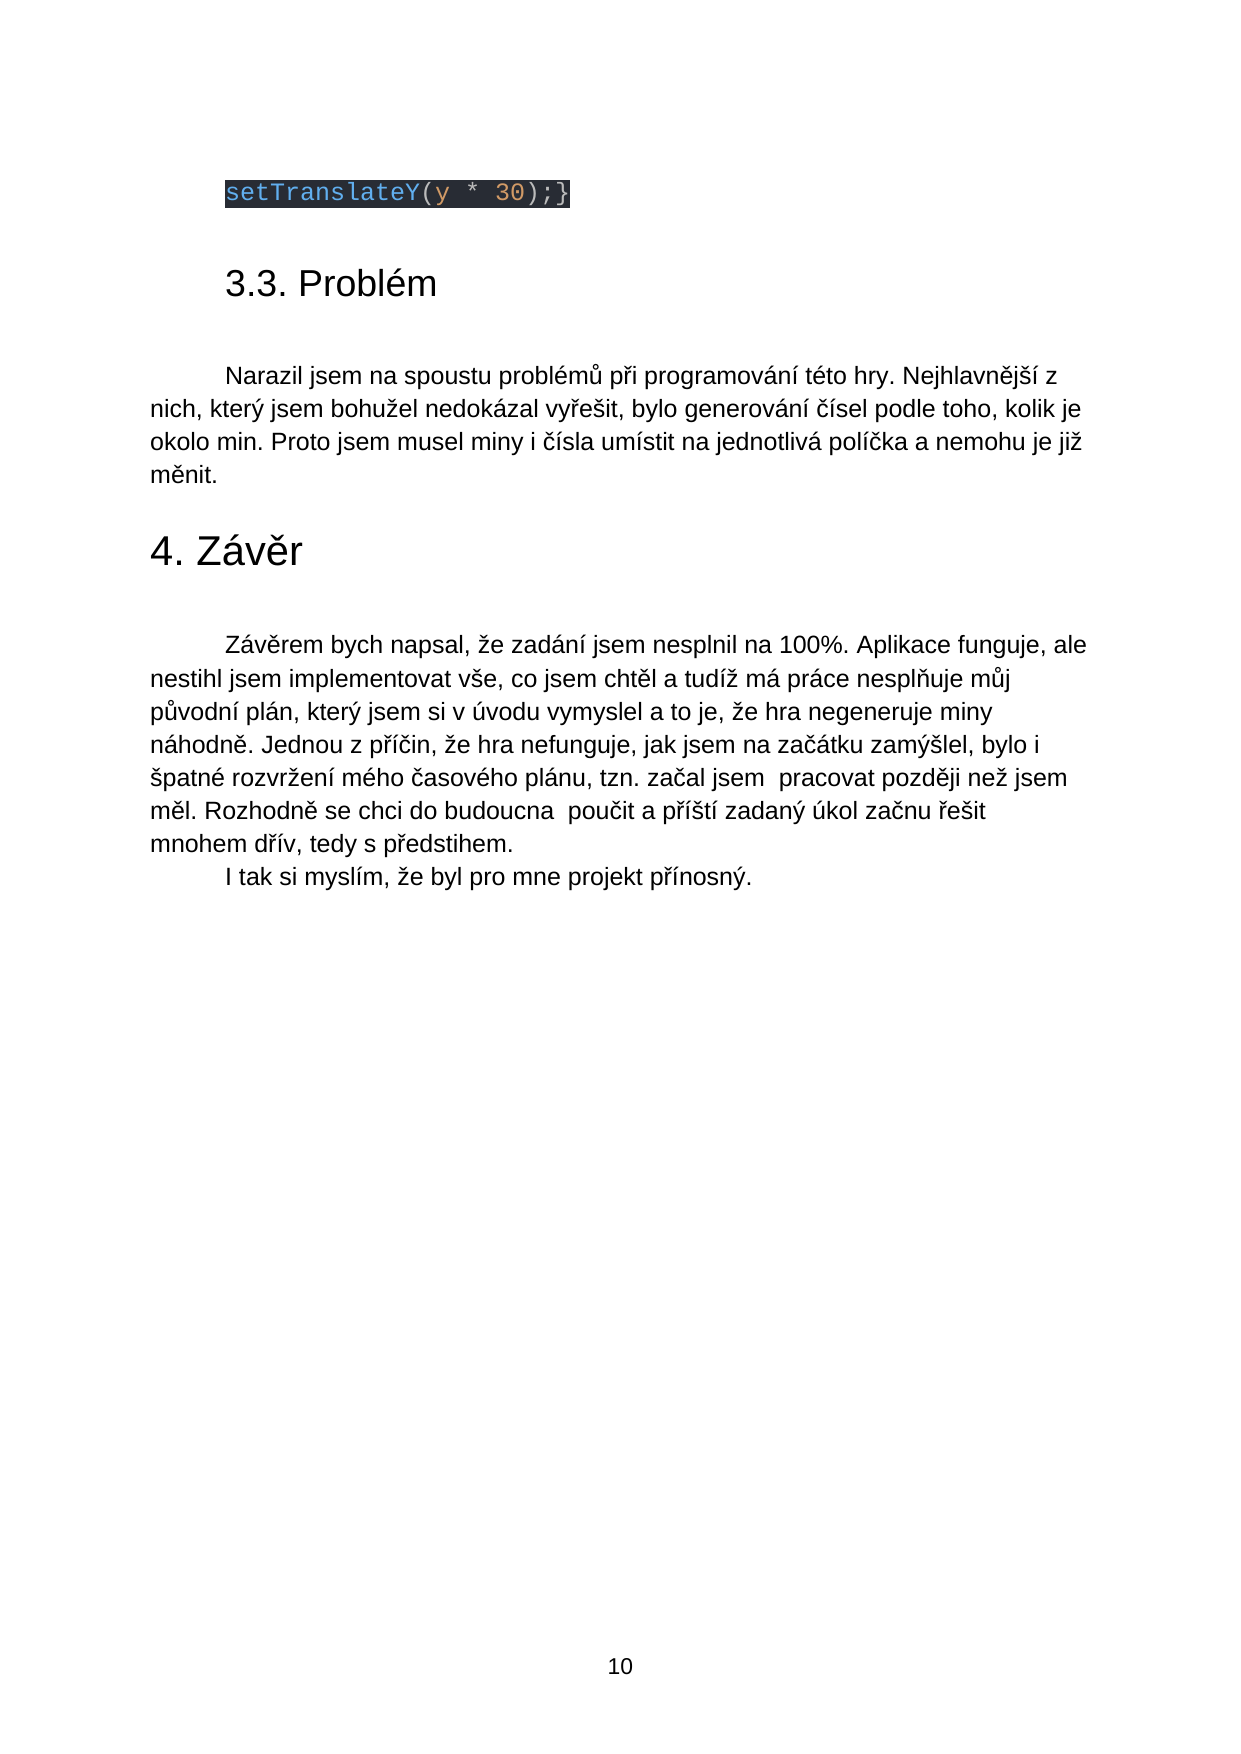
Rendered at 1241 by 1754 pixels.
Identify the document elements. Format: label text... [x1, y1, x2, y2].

text setTranslateY(y * 30);} [150, 179, 1090, 208]
text I tak si myslím, že byl pro mne projekt přínosný. [150, 862, 1090, 890]
text 3.3. Problém [150, 262, 1090, 305]
text Narazil jsem na spoustu problémů při programování této hry. Nejhlavnější z nich, který jsem bohužel nedokázal vyřešit, bylo generování čísel podle toho, kolik je okolo min. Proto jsem musel miny i čísla umístit na jednotlivá políčka a nemohu je již měnit. [150, 361, 1090, 488]
text 4. Závěr [150, 526, 1090, 574]
text Závěrem bych napsal, že zadání jsem nesplnil na 100%. Aplikace funguje, ale nestihl jsem implementovat vše, co jsem chtěl a tudíž má práce nesplňuje můj původní plán, který jsem si v úvodu vymyslel a to je, že hra negeneruje miny náhodně. Jednou z příčin, že hra nefunguje, jak jsem na začátku zamýšlel, bylo i špatné rozvržení mého časového plánu, tzn. začal jsem pracovat později než jsem měl. Rozhodně se chci do budoucna poučit a příští zadaný úkol začnu řešit mnohem dřív, tedy s předstihem. [150, 631, 1090, 857]
